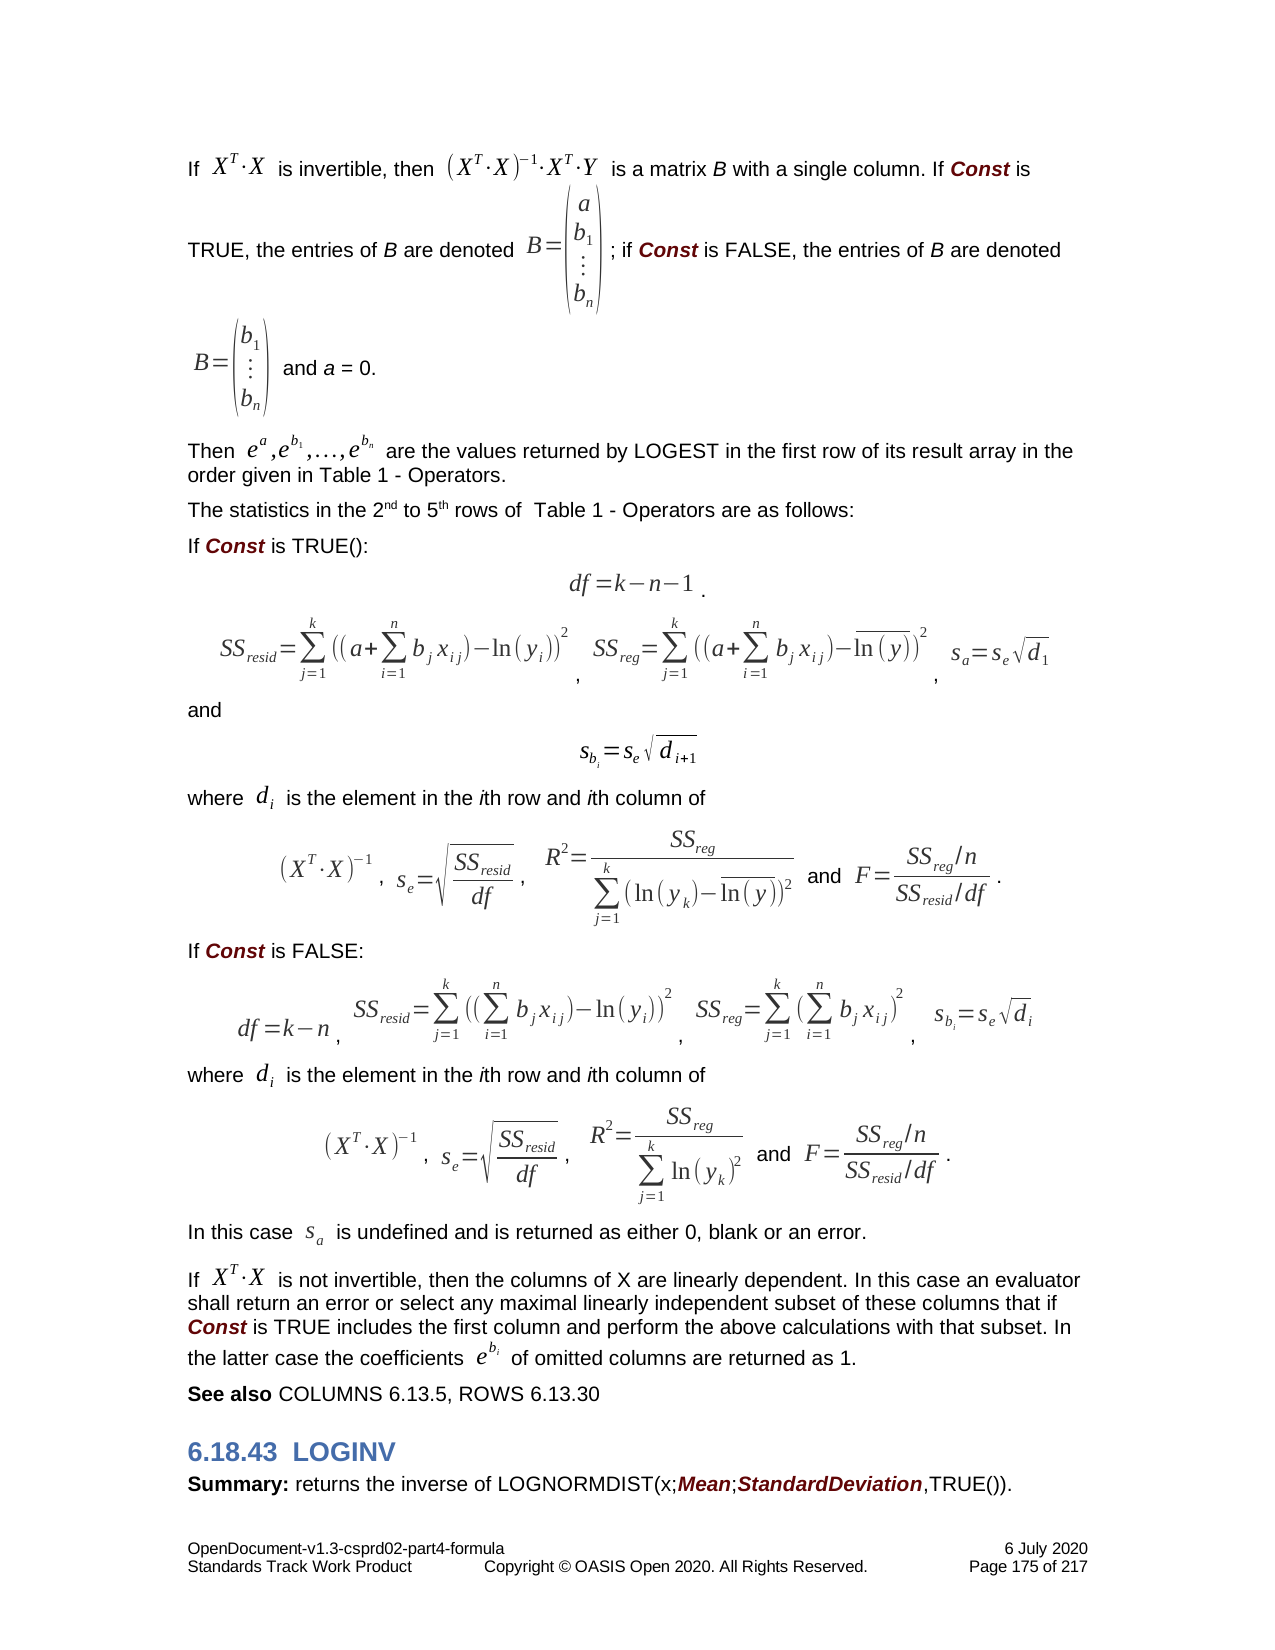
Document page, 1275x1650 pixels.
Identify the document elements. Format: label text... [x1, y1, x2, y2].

text If Const is TRUE(): [187, 534, 1088, 558]
text , , [187, 614, 1088, 686]
text Then are the values returned by LOGEST in the first row of its result array in the order given in Table 1 - Operators. [187, 431, 1088, 487]
text where is the element in the ith row and ith column of [187, 1059, 1088, 1091]
text and [187, 698, 1088, 722]
subtitle LOGINV [187, 1437, 1088, 1467]
text . [187, 570, 1088, 602]
text , , and . [187, 825, 1088, 927]
text where is the element in the ith row and ith column of [187, 782, 1088, 813]
text If is invertible, then is a matrix B with a single column. If Const is TRUE, the entries of B are denoted ; if Const is FALSE, the entries of B are denoted and a = 0. [187, 150, 1088, 419]
text If is not invertible, then the columns of X are linearly dependent. In this case an evaluator shall return an error or select any maximal linearly independent subset of these columns that if Const is TRUE includes the first column and perform the above calculations with that subset. In the latter case the coefficients of omitted columns are returned as 1. [187, 1260, 1088, 1370]
text Summary: returns the inverse of LOGNORMDIST(x;Mean;StandardDeviation,TRUE()). [187, 1473, 1088, 1496]
text The statistics in the 2nd to 5th rows of Table 1 - Operators are as follows: [187, 499, 1088, 522]
text , , and . [187, 1103, 1088, 1205]
text If Const is FALSE: [187, 939, 1088, 963]
text See also COLUMNS 6.13.5, ROWS 6.13.30 [187, 1382, 1088, 1406]
text , , , [187, 975, 1088, 1047]
text In this case is undefined and is returned as either 0, blank or an error. [187, 1217, 1088, 1248]
